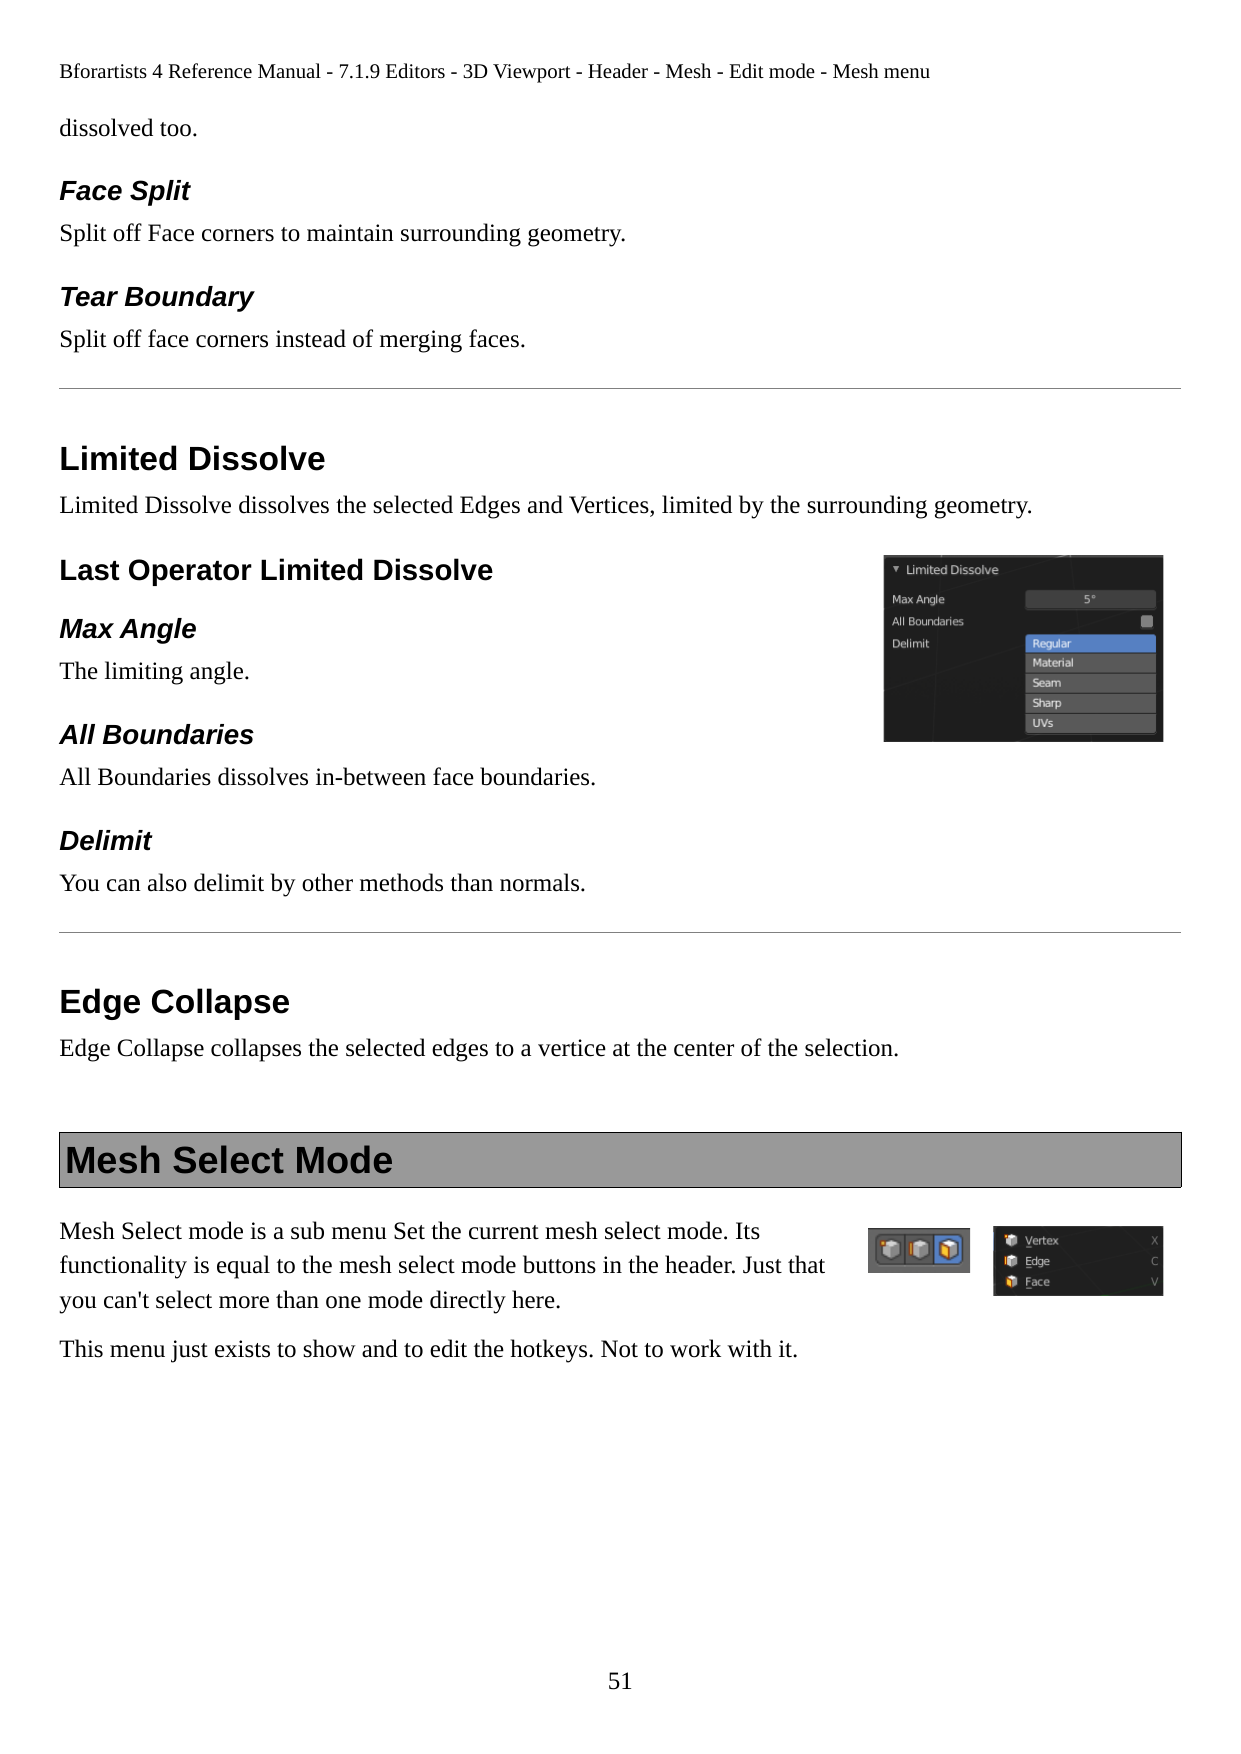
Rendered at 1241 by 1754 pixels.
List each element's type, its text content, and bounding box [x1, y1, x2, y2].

text All Boundaries dissolves in-between face boundaries. [59, 762, 1181, 791]
text The limiting angle. [59, 656, 883, 685]
text This menu just exists to show and to edit the hotkeys. Not to work with it. [59, 1334, 1181, 1362]
text Limited Dissolve dissolves the selected Edges and Vertices, limited by the surrounding geometry. [59, 490, 1181, 518]
subtitle Delimit [59, 824, 1181, 856]
picture [883, 555, 1164, 742]
text dissolved too. [59, 113, 1181, 141]
text Edge Collapse collapses the selected edges to a vertice at the center of the selection. [59, 1033, 1181, 1062]
subtitle Face Split [59, 174, 1181, 206]
text Split off Face corners to maintain surrounding geometry. [59, 218, 1181, 247]
subtitle Max Angle [59, 612, 883, 644]
subtitle Last Operator Limited Dissolve [59, 553, 1181, 587]
subtitle Tear Boundary [59, 280, 1181, 312]
subtitle All Boundaries [59, 718, 1181, 750]
subtitle Limited Dissolve [59, 438, 1181, 477]
subtitle Edge Collapse [59, 982, 1181, 1021]
picture [993, 1226, 1164, 1296]
text Split off face corners instead of merging faces. [59, 324, 1181, 353]
picture [868, 1228, 971, 1273]
text [1164, 656, 1181, 685]
subtitle [1164, 612, 1181, 644]
text You can also delimit by other methods than normals. [59, 868, 1181, 897]
table_header Mesh Select Mode [60, 1133, 1181, 1187]
text Mesh Select mode is a sub menu Set the current mesh select mode. Its functionality is equal to the mesh select mode buttons in the header. Just that you can't select more than one mode directly here. [59, 1216, 1181, 1313]
